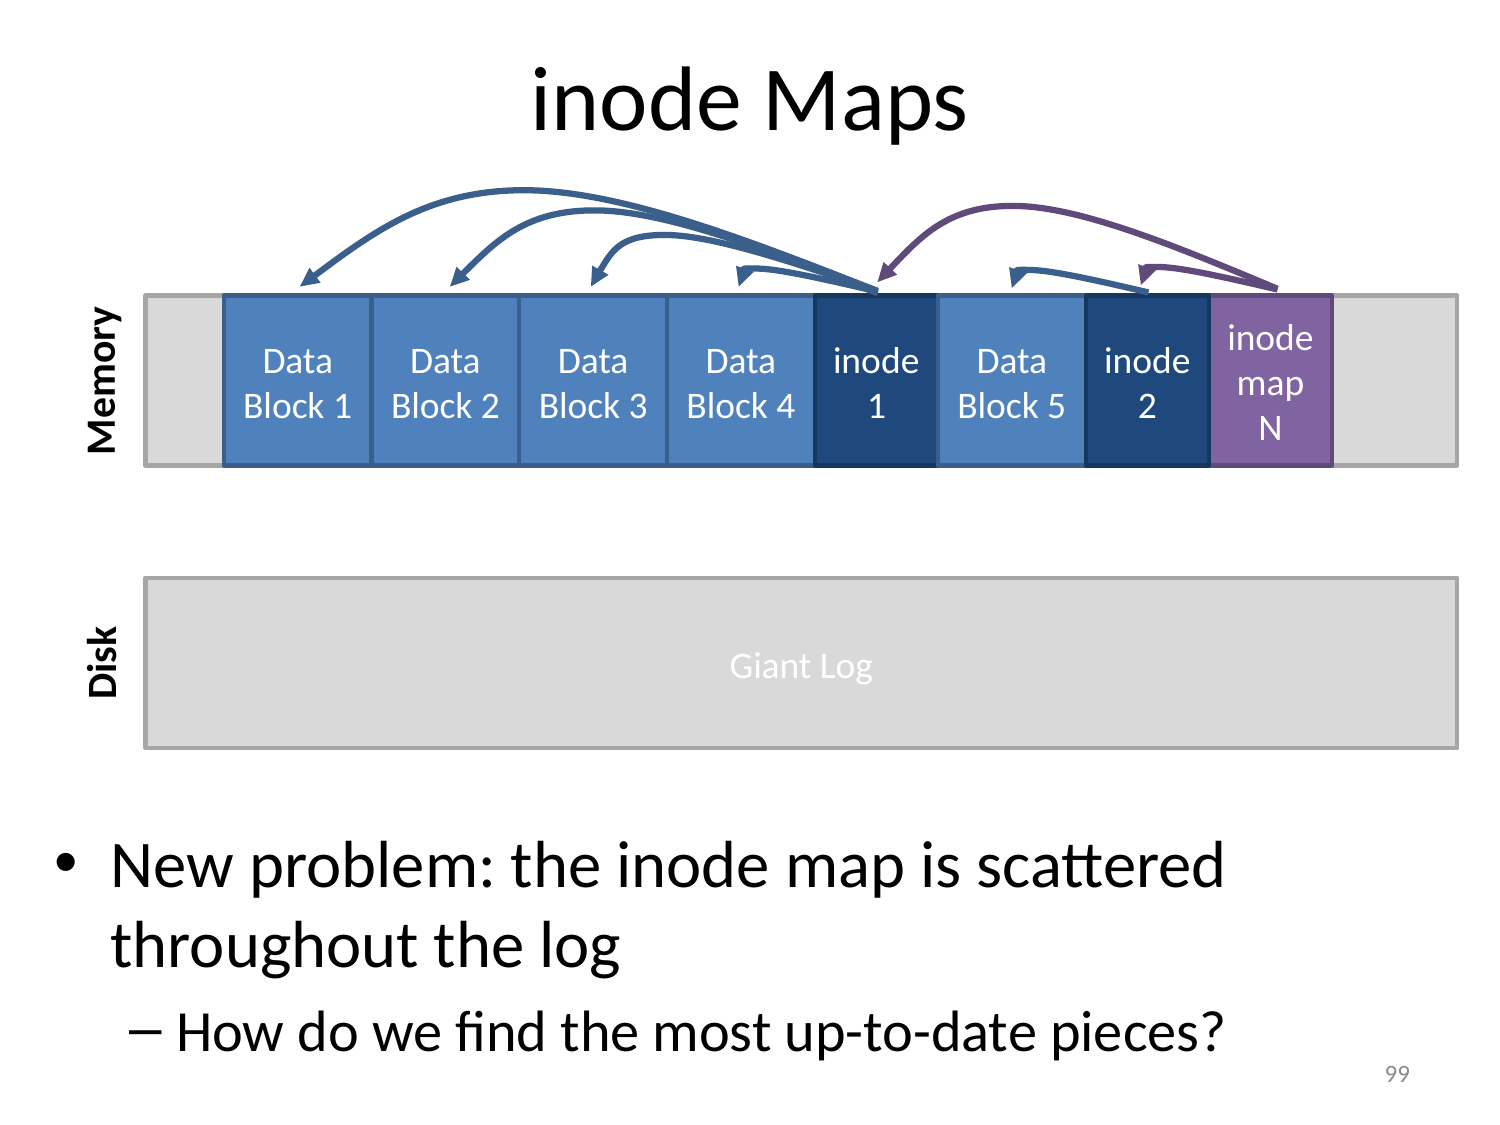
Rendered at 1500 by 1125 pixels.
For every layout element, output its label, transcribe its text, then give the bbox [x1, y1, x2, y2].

text_box Data Block 2 [371, 295, 519, 466]
text_box inode 2 [1085, 295, 1209, 466]
text_box Data Block 3 [519, 295, 667, 466]
text_box Disk [66, 555, 132, 771]
text_box Data Block 4 [667, 295, 814, 466]
text_box inode 1 [814, 295, 937, 466]
text_box Giant Log [145, 577, 1458, 749]
text_box [1333, 295, 1458, 466]
text_box inode map N [1209, 295, 1333, 466]
text_box Data Block 1 [223, 295, 371, 466]
text_box [145, 295, 223, 466]
text_box Data Block 5 [937, 295, 1085, 466]
text_box Memory [65, 273, 131, 489]
title inode Maps [75, 0, 1425, 188]
list New problem: the inode map is scattered throughout the log How do we find the most up-to-date pieces? [39, 813, 1463, 1110]
